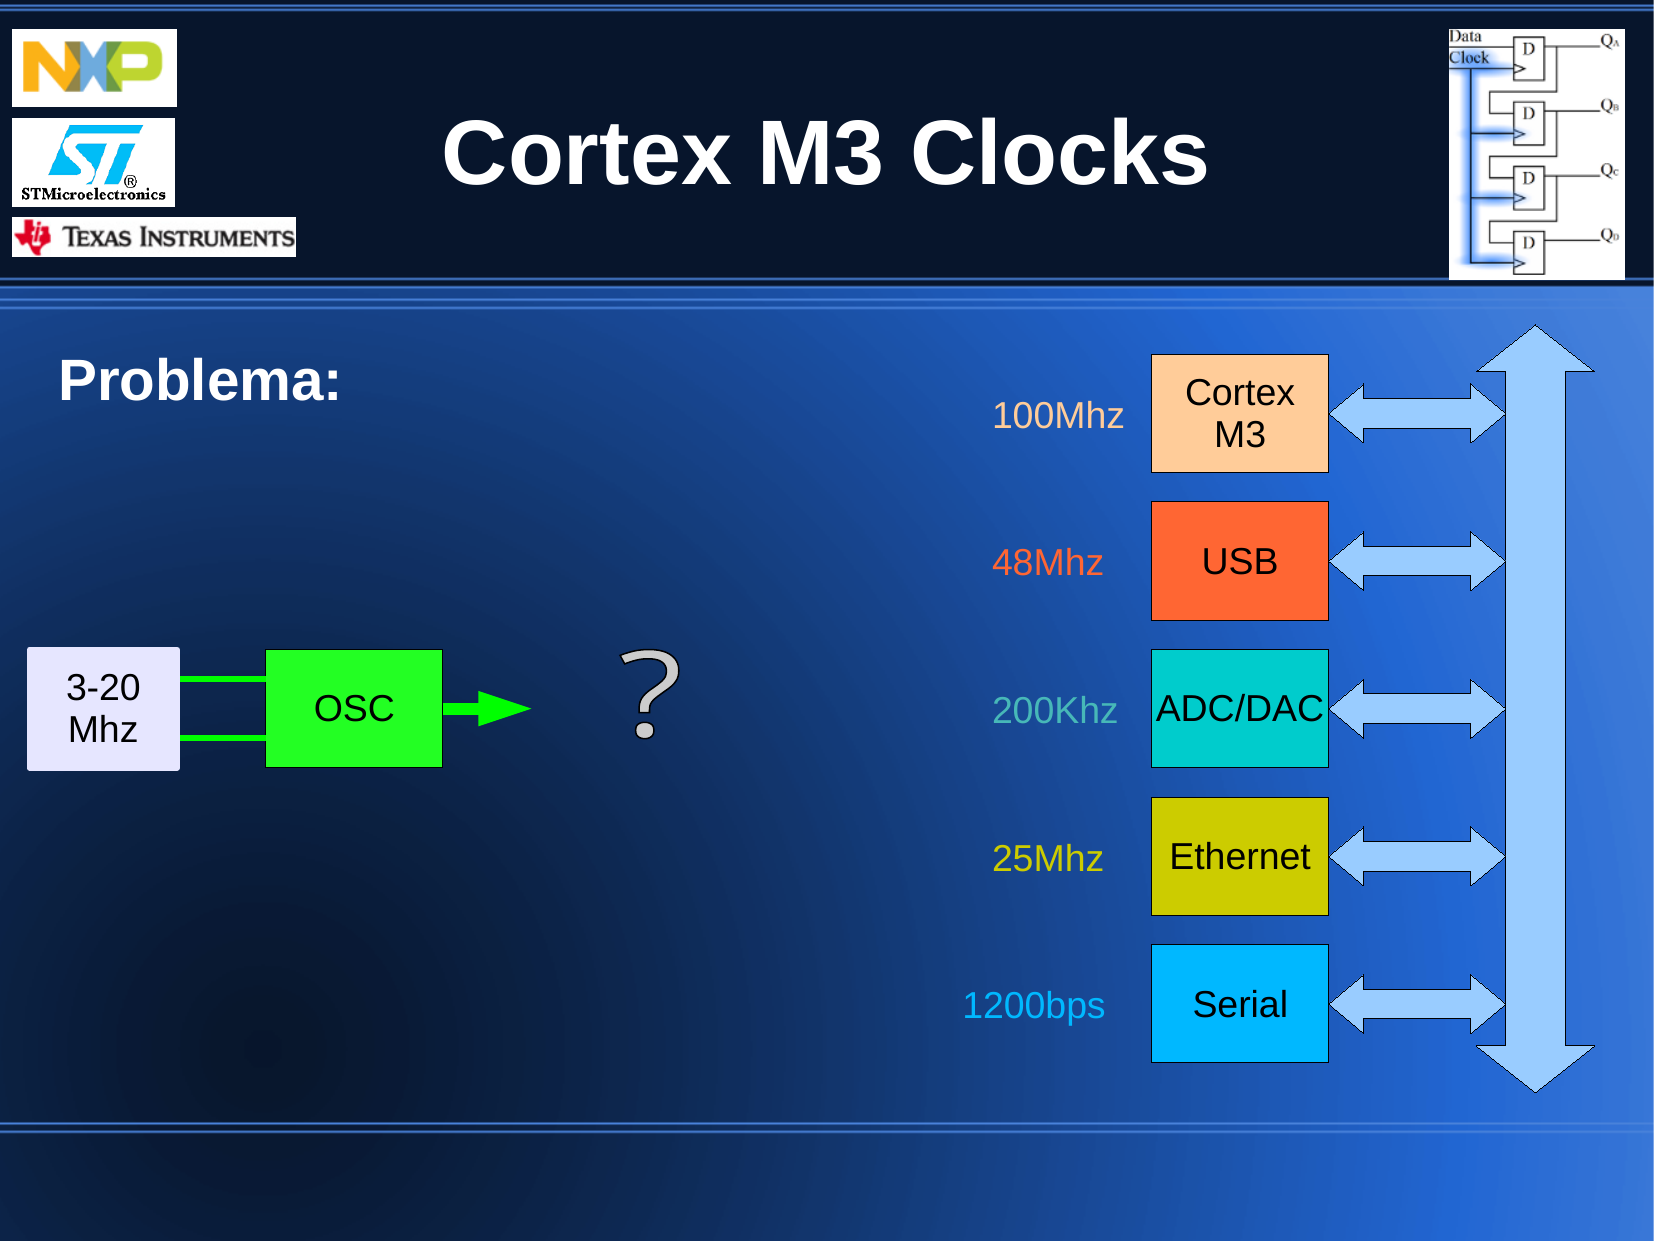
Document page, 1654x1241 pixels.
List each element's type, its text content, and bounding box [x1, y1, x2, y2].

text_box 48Mhz [974, 531, 1152, 595]
text_box 25Mhz [974, 826, 1152, 890]
title Problema: [47, 346, 355, 414]
text_box 1200bps [944, 974, 1152, 1038]
text_box OSC [265, 649, 443, 768]
text_box ADC/DAC [1151, 649, 1329, 768]
picture [0, 0, 1654, 1241]
text_box ? [620, 649, 679, 713]
text_box 3-20 Mhz [29, 649, 178, 768]
text_box ? [635, 722, 654, 739]
text_box 100Mhz [974, 383, 1152, 447]
text_box Serial [1151, 944, 1329, 1063]
title Cortex M3 Clocks [82, 49, 1449, 257]
text_box Cortex M3 [1151, 354, 1329, 473]
text_box 200Khz [974, 679, 1152, 742]
text_box USB [1151, 501, 1329, 621]
text_box Ethernet [1151, 797, 1329, 916]
text_box [1328, 324, 1595, 1093]
